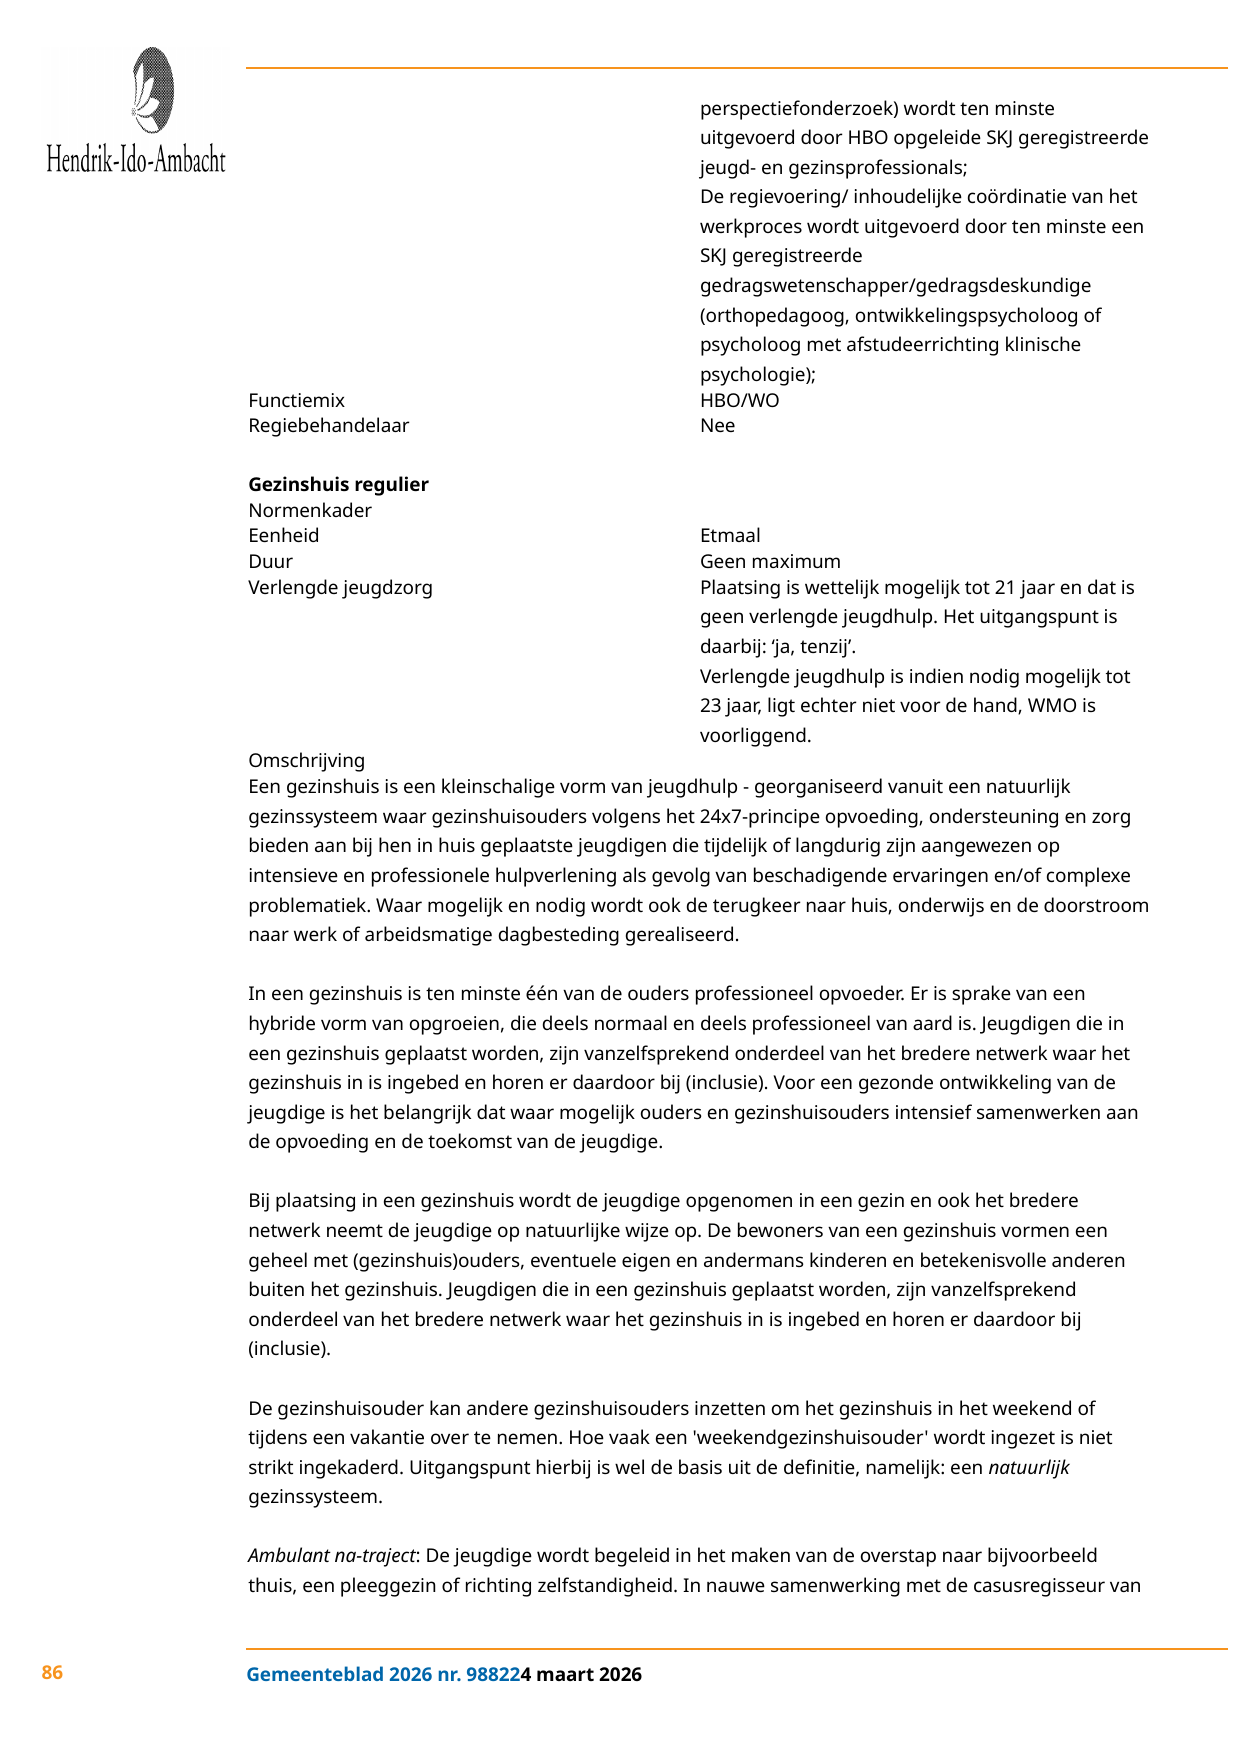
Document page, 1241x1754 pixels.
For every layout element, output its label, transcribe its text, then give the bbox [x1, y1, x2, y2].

table_cell Plaatsing is wettelijk mogelijk tot 21 jaar en dat is geen verlengde jeugdhulp. Het uitgangspunt is daarbij: ‘ja, tenzij’. Verlengde jeugdhulp is indien nodig mogelijk tot 23 jaar, ligt echter niet voor de hand, WMO is voorliggend. [700, 574, 1152, 748]
table_cell Nee [700, 413, 1152, 438]
table_header Gezinshuis regulier [248, 471, 1152, 497]
table_cell Functiemix [248, 387, 700, 412]
table_cell Geen maximum [700, 548, 1152, 574]
table_cell [248, 95, 700, 387]
picture [41, 47, 231, 172]
table_cell Omschrijving [248, 748, 700, 773]
table_cell Een gezinshuis is een kleinschalige vorm van jeugdhulp - georganiseerd vanuit een natuurlijk gezinssysteem waar gezinshuisouders volgens het 24x7-principe opvoeding, ondersteuning en zorg bieden aan bij hen in huis geplaatste jeugdigen die tijdelijk of langdurig zijn aangewezen op intensieve en professionele hulpverlening als gevolg van beschadigende ervaringen en/of complexe problematiek. Waar mogelijk en nodig wordt ook de terugkeer naar huis, onderwijs en de doorstroom naar werk of arbeidsmatige dagbesteding gerealiseerd. In een gezinshuis is ten minste één van de ouders professioneel opvoeder. Er is sprake van een hybride vorm van opgroeien, die deels normaal en deels professioneel van aard is. Jeugdigen die in een gezinshuis geplaatst worden, zijn vanzelfsprekend onderdeel van het bredere netwerk waar het gezinshuis in is ingebed en horen er daardoor bij (inclusie). Voor een gezonde ontwikkeling van de jeugdige is het belangrijk dat waar mogelijk ouders en gezinshuisouders intensief samenwerken aan de opvoeding en de toekomst van de jeugdige. Bij plaatsing in een gezinshuis wordt de jeugdige opgenomen in een gezin en ook het bredere netwerk neemt de jeugdige op natuurlijke wijze op. De bewoners van een gezinshuis vormen een geheel met (gezinshuis)ouders, eventuele eigen en andermans kinderen en betekenisvolle anderen buiten het gezinshuis. Jeugdigen die in een gezinshuis geplaatst worden, zijn vanzelfsprekend onderdeel van het bredere netwerk waar het gezinshuis in is ingebed en horen er daardoor bij (inclusie). De gezinshuisouder kan andere gezinshuisouders inzetten om het gezinshuis in het weekend of tijdens een vakantie over te nemen. Hoe vaak een 'weekendgezinshuisouder' wordt ingezet is niet strikt ingekaderd. Uitgangspunt hierbij is wel de basis uit de definitie, namelijk: een natuurlijk gezinssysteem. Ambulant na-traject: De jeugdige wordt begeleid in het maken van de overstap naar bijvoorbeeld thuis, een pleeggezin of richting zelfstandigheid. In nauwe samenwerking met de casusregisseur van [248, 774, 1152, 1598]
table_cell Regiebehandelaar [248, 413, 700, 438]
table_cell HBO/WO [700, 387, 1152, 412]
table_cell perspectiefonderzoek) wordt ten minste uitgevoerd door HBO opgeleide SKJ geregistreerde jeugd- en gezinsprofessionals; De regievoering/ inhoudelijke coördinatie van het werkproces wordt uitgevoerd door ten minste een SKJ geregistreerde gedragswetenschapper/gedragsdeskundige (orthopedagoog, ontwikkelingspsycholoog of psycholoog met afstudeerrichting klinische psychologie); [700, 95, 1152, 387]
table_cell [700, 497, 1152, 523]
table_cell Duur [248, 548, 700, 574]
table_cell Etmaal [700, 523, 1152, 548]
table_cell Eenheid [248, 523, 700, 548]
table_cell Normenkader [248, 497, 700, 523]
table_cell Verlengde jeugdzorg [248, 574, 700, 748]
table_cell [700, 748, 1152, 773]
